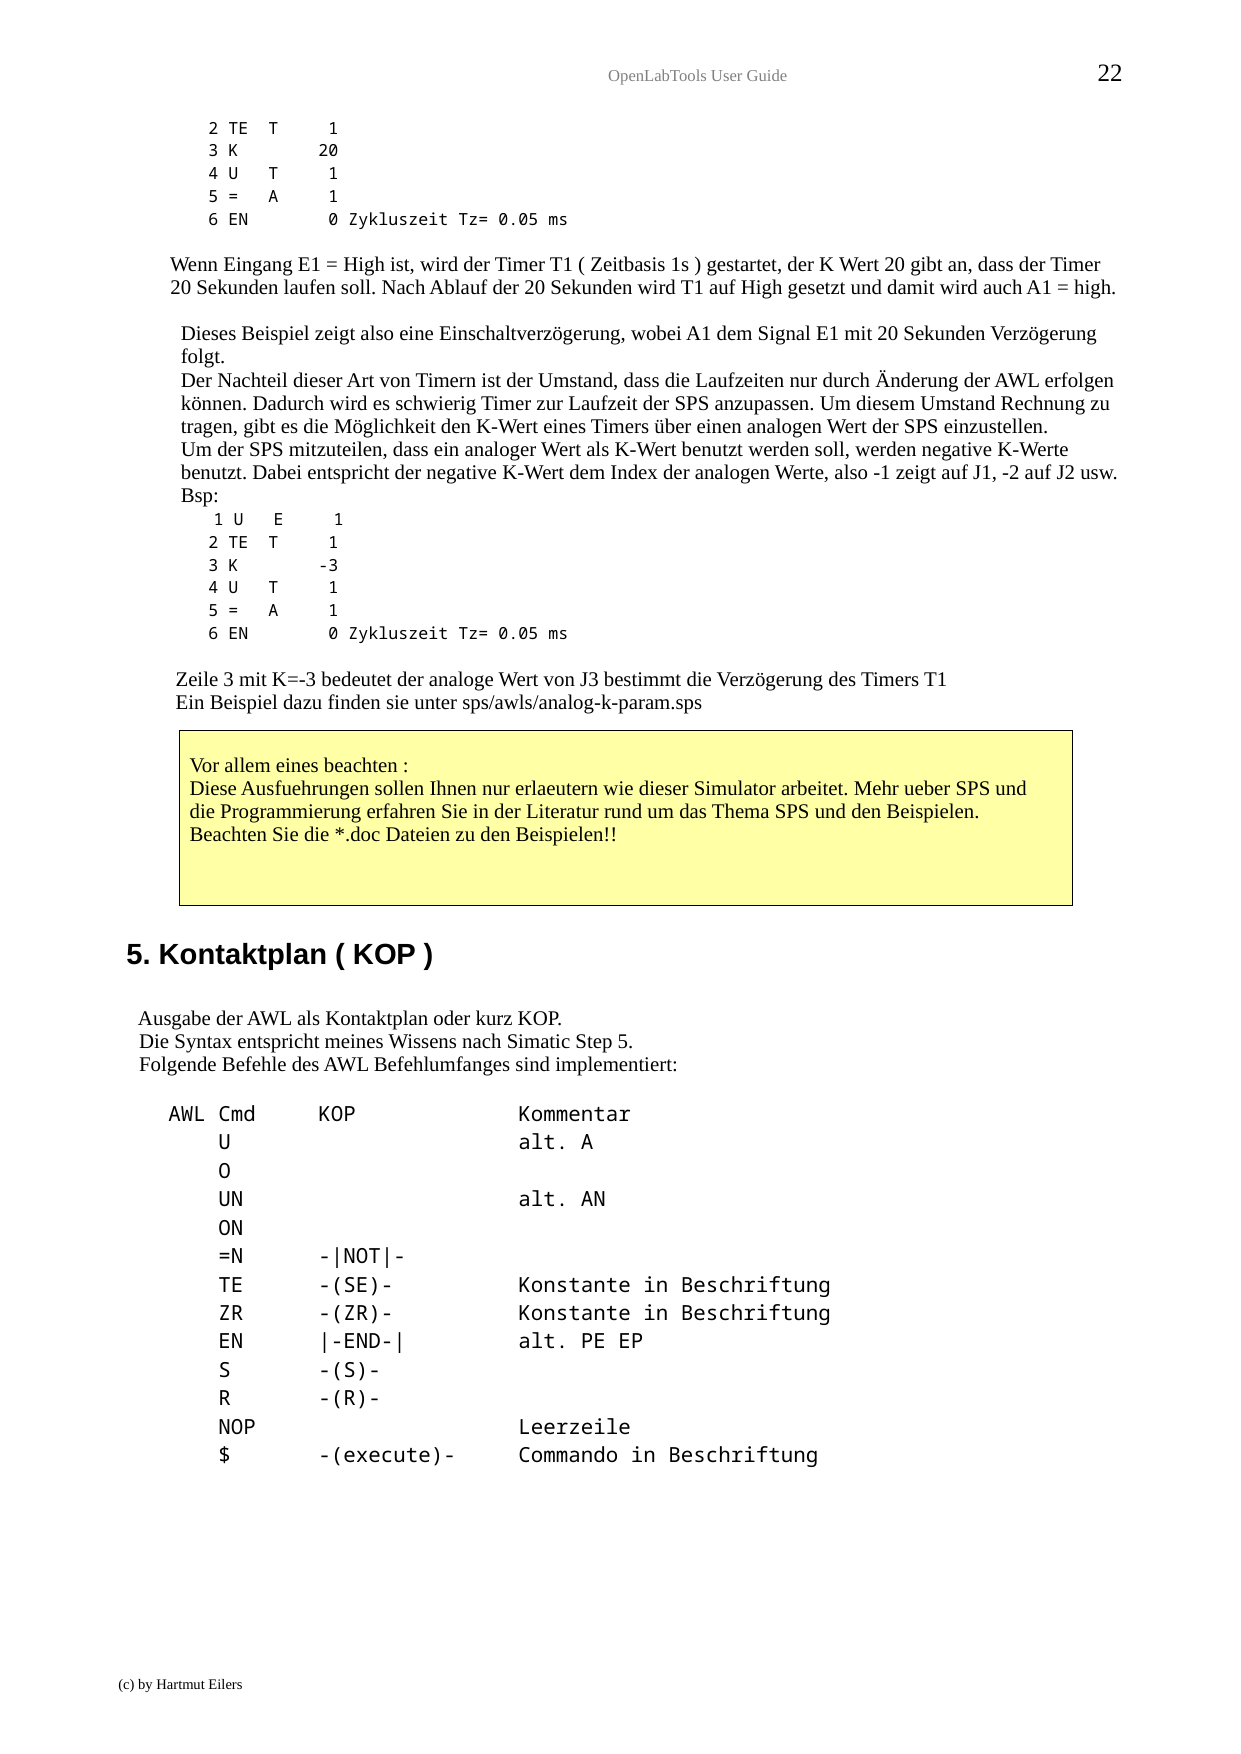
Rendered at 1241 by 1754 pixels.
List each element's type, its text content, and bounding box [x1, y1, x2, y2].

text 2 TE T 1 [118, 531, 1122, 553]
text Wenn Eingang E1 = High ist, wird der Timer T1 ( Zeitbasis 1s ) gestartet, der K Wert 20 gibt an, dass der Timer 20 Sekunden laufen soll. Nach Ablauf der 20 Sekunden wird T1 auf High gesetzt und damit wird auch A1 = high. Dieses Beispiel zeigt also eine Einschaltverzögerung, wobei A1 dem Signal E1 mit 20 Sekunden Verzögerung folgt. [118, 253, 1122, 368]
text 2 TE T 1 [118, 116, 1122, 139]
text 1 U E 1 [118, 507, 1122, 531]
text Der Nachteil dieser Art von Timern ist der Umstand, dass die Laufzeiten nur durch Änderung der AWL erfolgen können. Dadurch wird es schwierig Timer zur Laufzeit der SPS anzupassen. Um diesem Umstand Rechnung zu tragen, gibt es die Möglichkeit den K-Wert eines Timers über einen analogen Wert der SPS einzustellen. Um der SPS mitzuteilen, dass ein analoger Wert als K-Wert benutzt werden soll, werden negative K-Werte benutzt. Dabei entspricht der negative K-Wert dem Index der analogen Werte, also -1 zeigt auf J1, -2 auf J2 usw. [118, 368, 1122, 484]
text 4 U T 1 [118, 162, 1122, 184]
text Ein Beispiel dazu finden sie unter sps/awls/analog-k-param.sps [118, 691, 1122, 714]
text Folgende Befehle des AWL Befehlumfanges sind implementiert: [118, 1053, 1122, 1076]
text S -(S)- [118, 1355, 1122, 1383]
text 5 = A 1 [118, 599, 1122, 622]
text 6 EN 0 Zykluszeit Tz= 0.05 ms [118, 622, 1122, 644]
text Bsp: [118, 484, 1122, 507]
text 3 K 20 [118, 139, 1122, 162]
subtitle 5. Kontaktplan ( KOP ) [118, 739, 1122, 971]
text =N -|NOT|- [118, 1241, 1122, 1270]
text 5 = A 1 [118, 184, 1122, 207]
text $ -(execute)- Commando in Beschriftung [118, 1440, 1122, 1469]
text Ausgabe der AWL als Kontaktplan oder kurz KOP. [118, 1007, 1122, 1030]
text Zeile 3 mit K=-3 bedeutet der analoge Wert von J3 bestimmt die Verzögerung des Timers T1 [118, 667, 1122, 691]
text NOP Leerzeile [118, 1412, 1122, 1440]
text UN alt. AN [118, 1184, 1122, 1213]
text O [118, 1156, 1122, 1184]
text 3 K -3 [118, 553, 1122, 576]
text AWL Cmd KOP Kommentar [118, 1099, 1122, 1127]
text TE -(SE)- Konstante in Beschriftung [118, 1270, 1122, 1298]
text 4 U T 1 [118, 576, 1122, 599]
text R -(R)- [118, 1383, 1122, 1412]
text EN |-END-| alt. PE EP [118, 1327, 1122, 1355]
text ZR -(ZR)- Konstante in Beschriftung [118, 1298, 1122, 1327]
text 6 EN 0 Zykluszeit Tz= 0.05 ms [118, 207, 1122, 230]
text U alt. A [118, 1127, 1122, 1156]
text ON [118, 1213, 1122, 1241]
text Die Syntax entspricht meines Wissens nach Simatic Step 5. [118, 1030, 1122, 1053]
